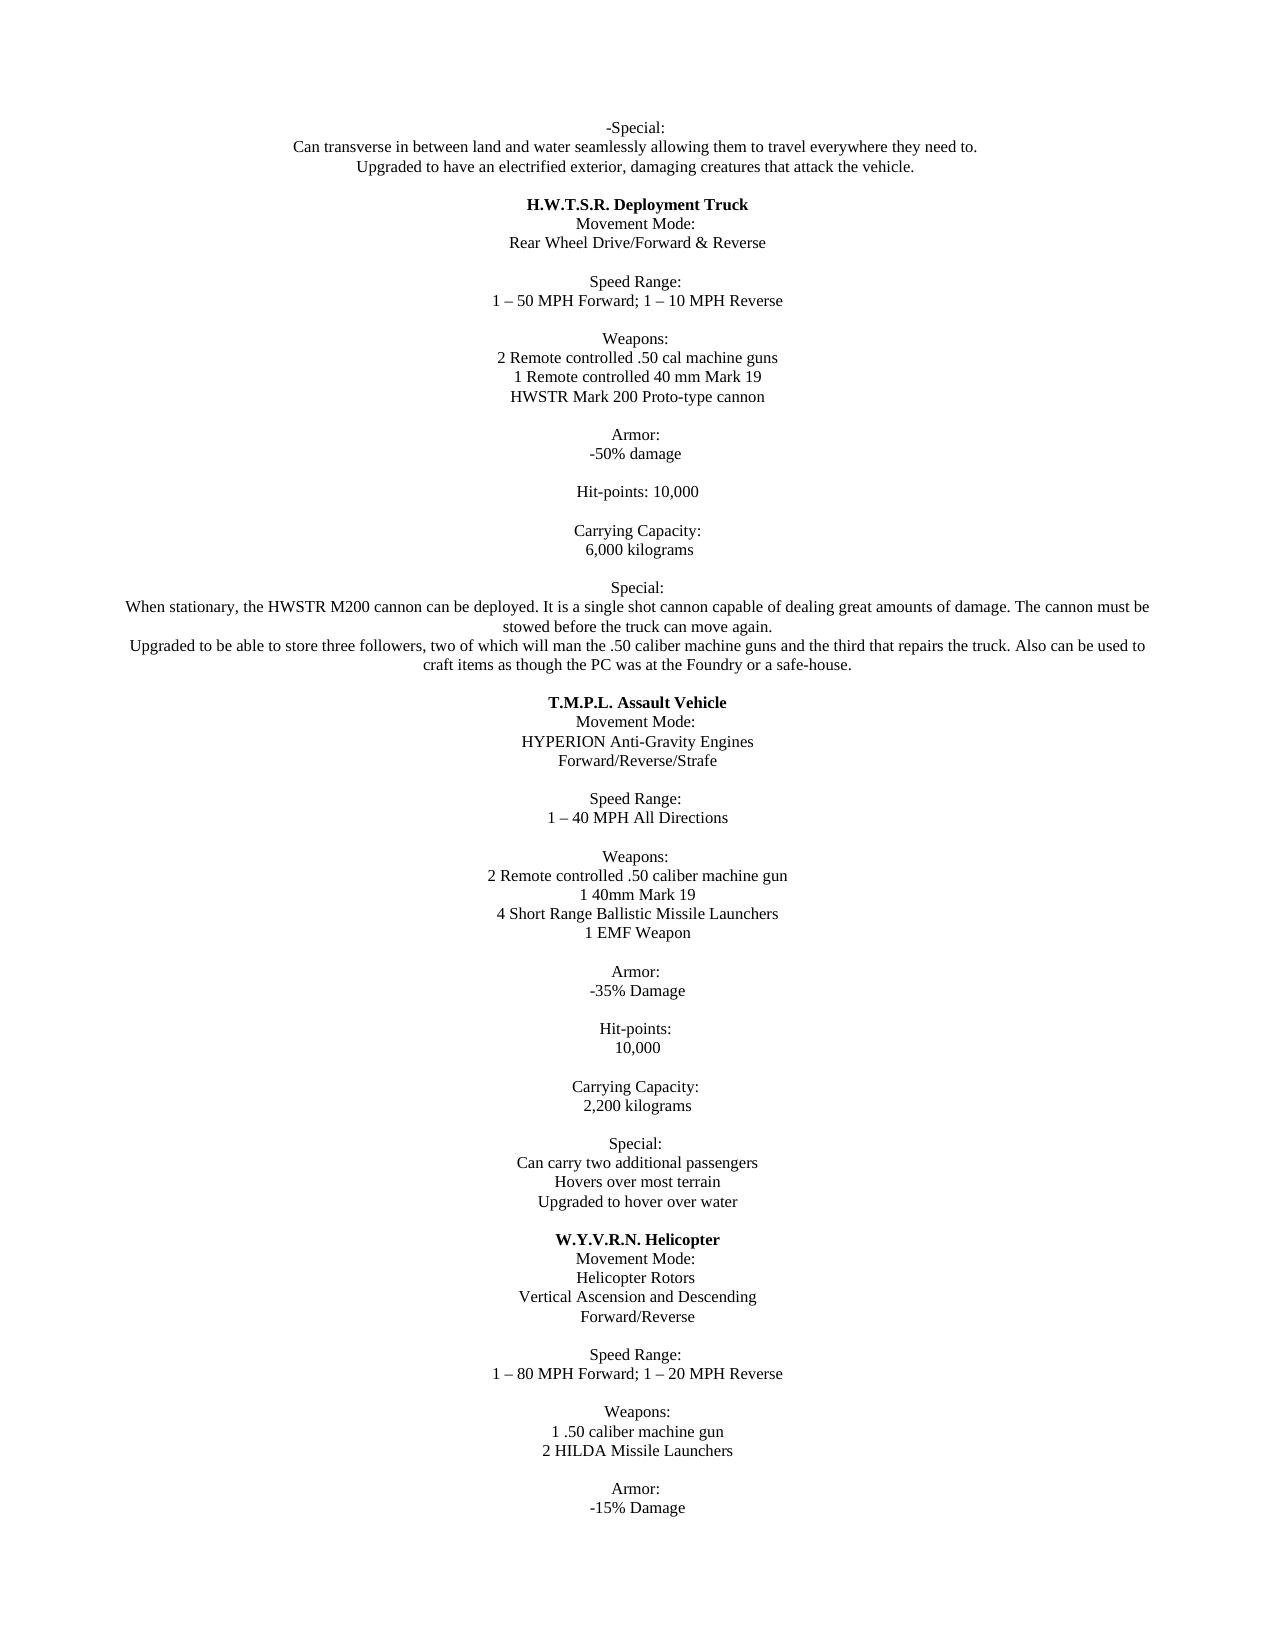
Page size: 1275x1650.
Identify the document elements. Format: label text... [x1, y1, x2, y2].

text Movement Mode: [118, 214, 1157, 233]
text 1 Remote controlled 40 mm Mark 19 [118, 367, 1157, 386]
text Speed Range: [118, 789, 1157, 808]
text Special: [118, 1134, 1157, 1153]
text 6,000 kilograms [118, 540, 1157, 559]
text Can transverse in between land and water seamlessly allowing them to travel everywhere they need to. [118, 137, 1157, 156]
text Upgraded to be able to store three followers, two of which will man the .50 caliber machine guns and the third that repairs the truck. Also can be used to craft items as though the PC was at the Foundry or a safe-house. [118, 636, 1157, 674]
text Movement Mode: [118, 712, 1157, 731]
text 1 – 80 MPH Forward; 1 – 20 MPH Reverse [118, 1364, 1157, 1383]
text Carrying Capacity: [118, 1076, 1157, 1096]
text T.M.P.L. Assault Vehicle [118, 693, 1157, 712]
text Vertical Ascension and Descending [118, 1287, 1157, 1306]
text Upgraded to hover over water [118, 1191, 1157, 1211]
text Can carry two additional passengers [118, 1153, 1157, 1172]
text Special: [118, 578, 1157, 597]
text When stationary, the HWSTR M200 cannon can be deployed. It is a single shot cannon capable of dealing great amounts of damage. The cannon must be stowed before the truck can move again. [118, 597, 1157, 636]
text Hit-points: [118, 1019, 1157, 1038]
text 4 Short Range Ballistic Missile Launchers [118, 904, 1157, 923]
text 1 – 40 MPH All Directions [118, 808, 1157, 827]
text Armor: [118, 1479, 1157, 1498]
text Hovers over most terrain [118, 1172, 1157, 1191]
text Helicopter Rotors [118, 1268, 1157, 1287]
text 2 Remote controlled .50 caliber machine gun [118, 866, 1157, 885]
text Weapons: [118, 846, 1157, 866]
text Armor: [118, 961, 1157, 981]
text -35% Damage [118, 981, 1157, 1000]
text 2 Remote controlled .50 cal machine guns [118, 348, 1157, 367]
text 1 – 50 MPH Forward; 1 – 10 MPH Reverse [118, 291, 1157, 310]
text W.Y.V.R.N. Helicopter [118, 1230, 1157, 1249]
text 1 EMF Weapon [118, 923, 1157, 942]
text HYPERION Anti-Gravity Engines [118, 731, 1157, 751]
text Movement Mode: [118, 1249, 1157, 1268]
text 1 .50 caliber machine gun [118, 1421, 1157, 1441]
text HWSTR Mark 200 Proto-type cannon [118, 386, 1157, 406]
text Upgraded to have an electrified exterior, damaging creatures that attack the vehicle. [118, 156, 1157, 176]
text Forward/Reverse [118, 1306, 1157, 1326]
text Speed Range: [118, 1345, 1157, 1364]
text Weapons: [118, 1402, 1157, 1421]
text Speed Range: [118, 271, 1157, 291]
text 1 40mm Mark 19 [118, 885, 1157, 904]
text 2 HILDA Missile Launchers [118, 1441, 1157, 1460]
text Forward/Reverse/Strafe [118, 751, 1157, 770]
text Rear Wheel Drive/Forward & Reverse [118, 233, 1157, 252]
text -15% Damage [118, 1498, 1157, 1517]
text 2,200 kilograms [118, 1096, 1157, 1115]
text Armor: [118, 425, 1157, 444]
text Carrying Capacity: [118, 521, 1157, 540]
text H.W.T.S.R. Deployment Truck [118, 195, 1157, 214]
text Weapons: [118, 329, 1157, 348]
text -50% damage [118, 444, 1157, 463]
text Hit-points: 10,000 [118, 482, 1157, 501]
text 10,000 [118, 1038, 1157, 1057]
text -Special: [118, 118, 1157, 137]
